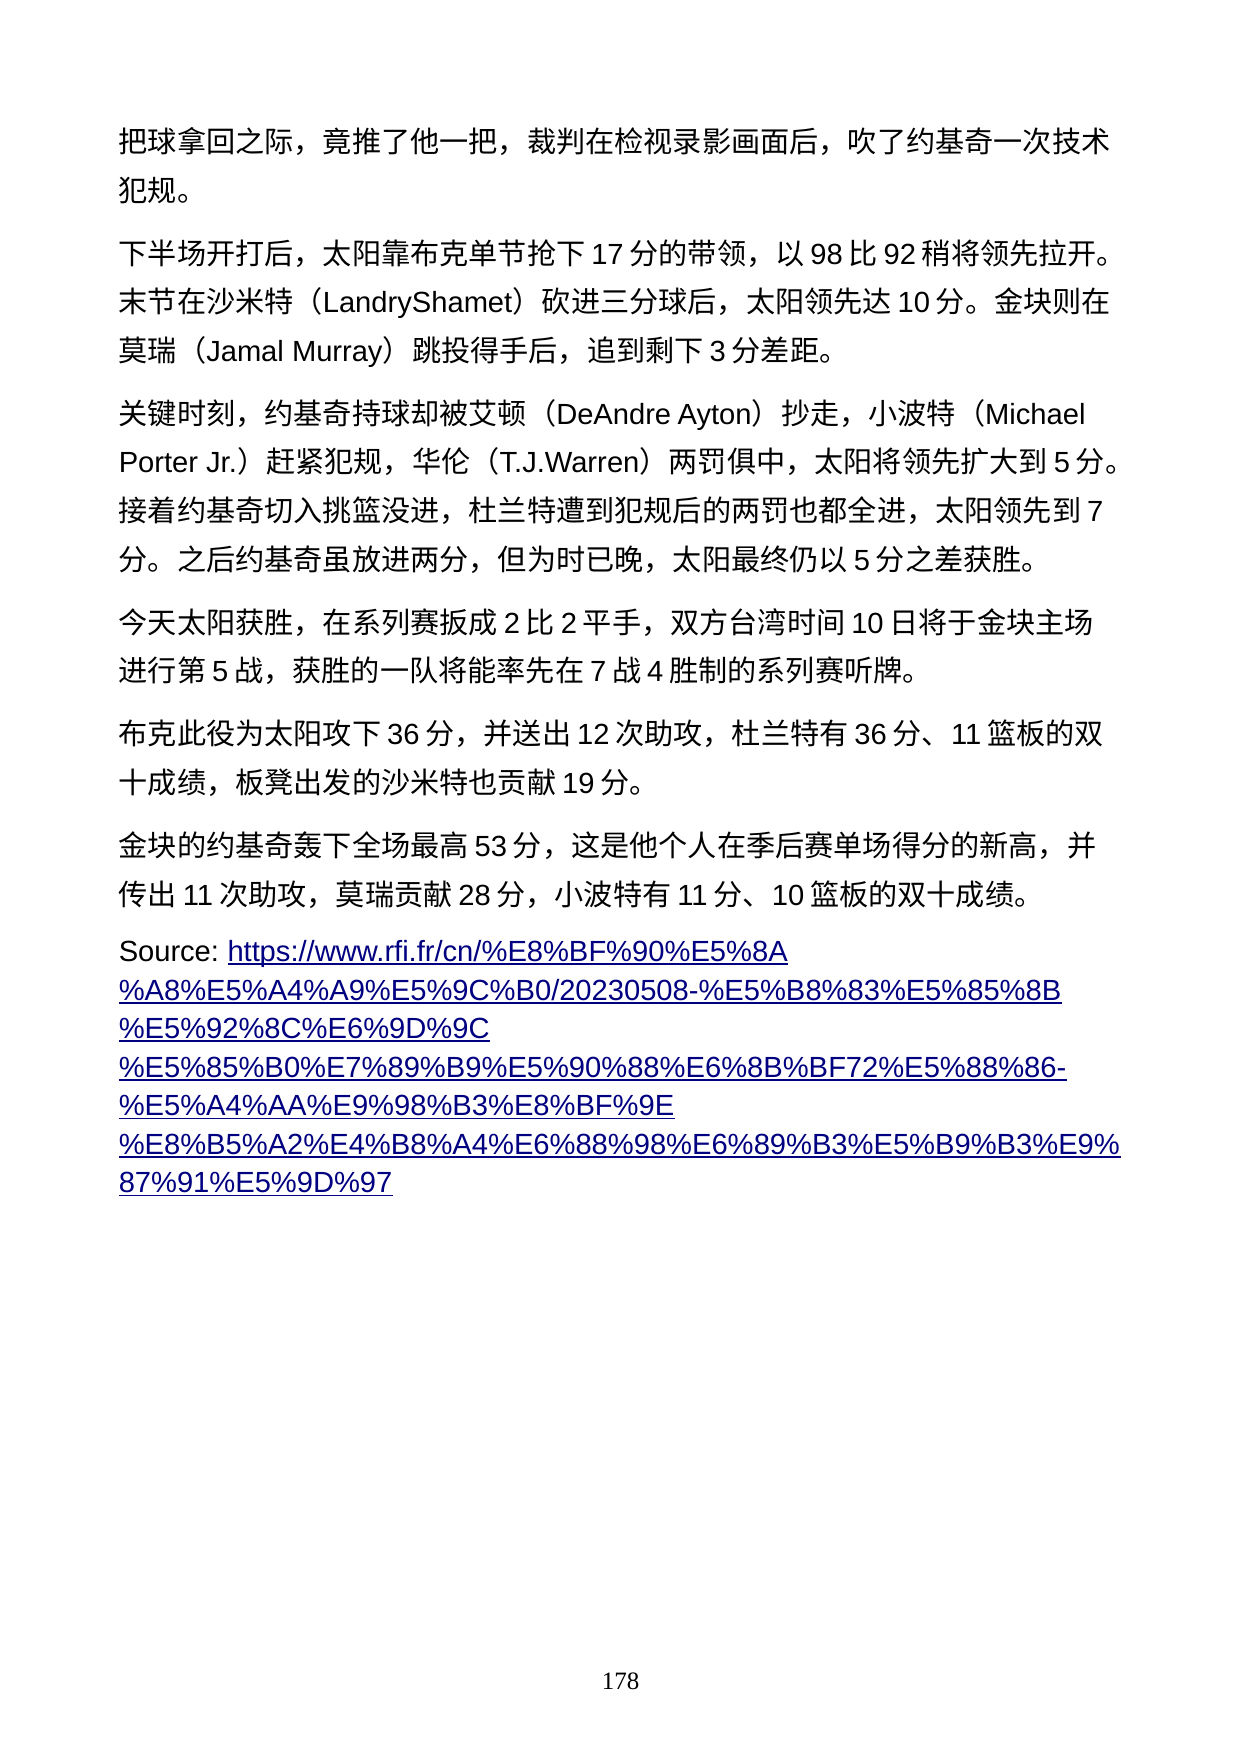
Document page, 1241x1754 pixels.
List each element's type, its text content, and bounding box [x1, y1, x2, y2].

text 金块的约基奇轰下全场最高53分，这是他个人在季后赛单场得分的新高，并传出11次助攻，莫瑞贡献28分，小波特有11分、10篮板的双十成绩。 [118, 822, 1122, 913]
text Source: https://www.rfi.fr/cn/%E8%BF%90%E5%8A%A8%E5%A4%A9%E5%9C%B0/20230508-%E5%B8%83%E5%85%8B%E5%92%8C%E6%9D%9C%E5%85%B0%E7%89%B9%E5%90%88%E6%8B%BF72%E5%88%86-%E5%A4%AA%E9%98%B3%E8%BF%9E%E8%B5%A2%E4%B8%A4%E6%88%98%E6%89%B3%E5%B9%B3%E9%87%91%E5%9D%97 [118, 934, 1122, 1199]
text 今天太阳获胜，在系列赛扳成2比2平手，双方台湾时间10日将于金块主场进行第5战，获胜的一队将能率先在7战4胜制的系列赛听牌。 [118, 599, 1122, 690]
text 关键时刻，约基奇持球却被艾顿（DeAndre Ayton）抄走，小波特（Michael Porter Jr.）赶紧犯规，华伦（T.J.Warren）两罚俱中，太阳将领先扩大到5分。接着约基奇切入挑篮没进，杜兰特遭到犯规后的两罚也都全进，太阳领先到7分。之后约基奇虽放进两分，但为时已晚，太阳最终仍以5分之差获胜。 [118, 390, 1122, 578]
text 把球拿回之际，竟推了他一把，裁判在检视录影画面后，吹了约基奇一次技术犯规。 [118, 118, 1122, 209]
text 布克此役为太阳攻下36分，并送出12次助攻，杜兰特有36分、11篮板的双十成绩，板凳出发的沙米特也贡献19分。 [118, 711, 1122, 802]
text 下半场开打后，太阳靠布克单节抢下17分的带领，以98比92稍将领先拉开。末节在沙米特（LandryShamet）砍进三分球后，太阳领先达10分。金块则在莫瑞（Jamal Murray）跳投得手后，追到剩下3分差距。 [118, 230, 1122, 369]
